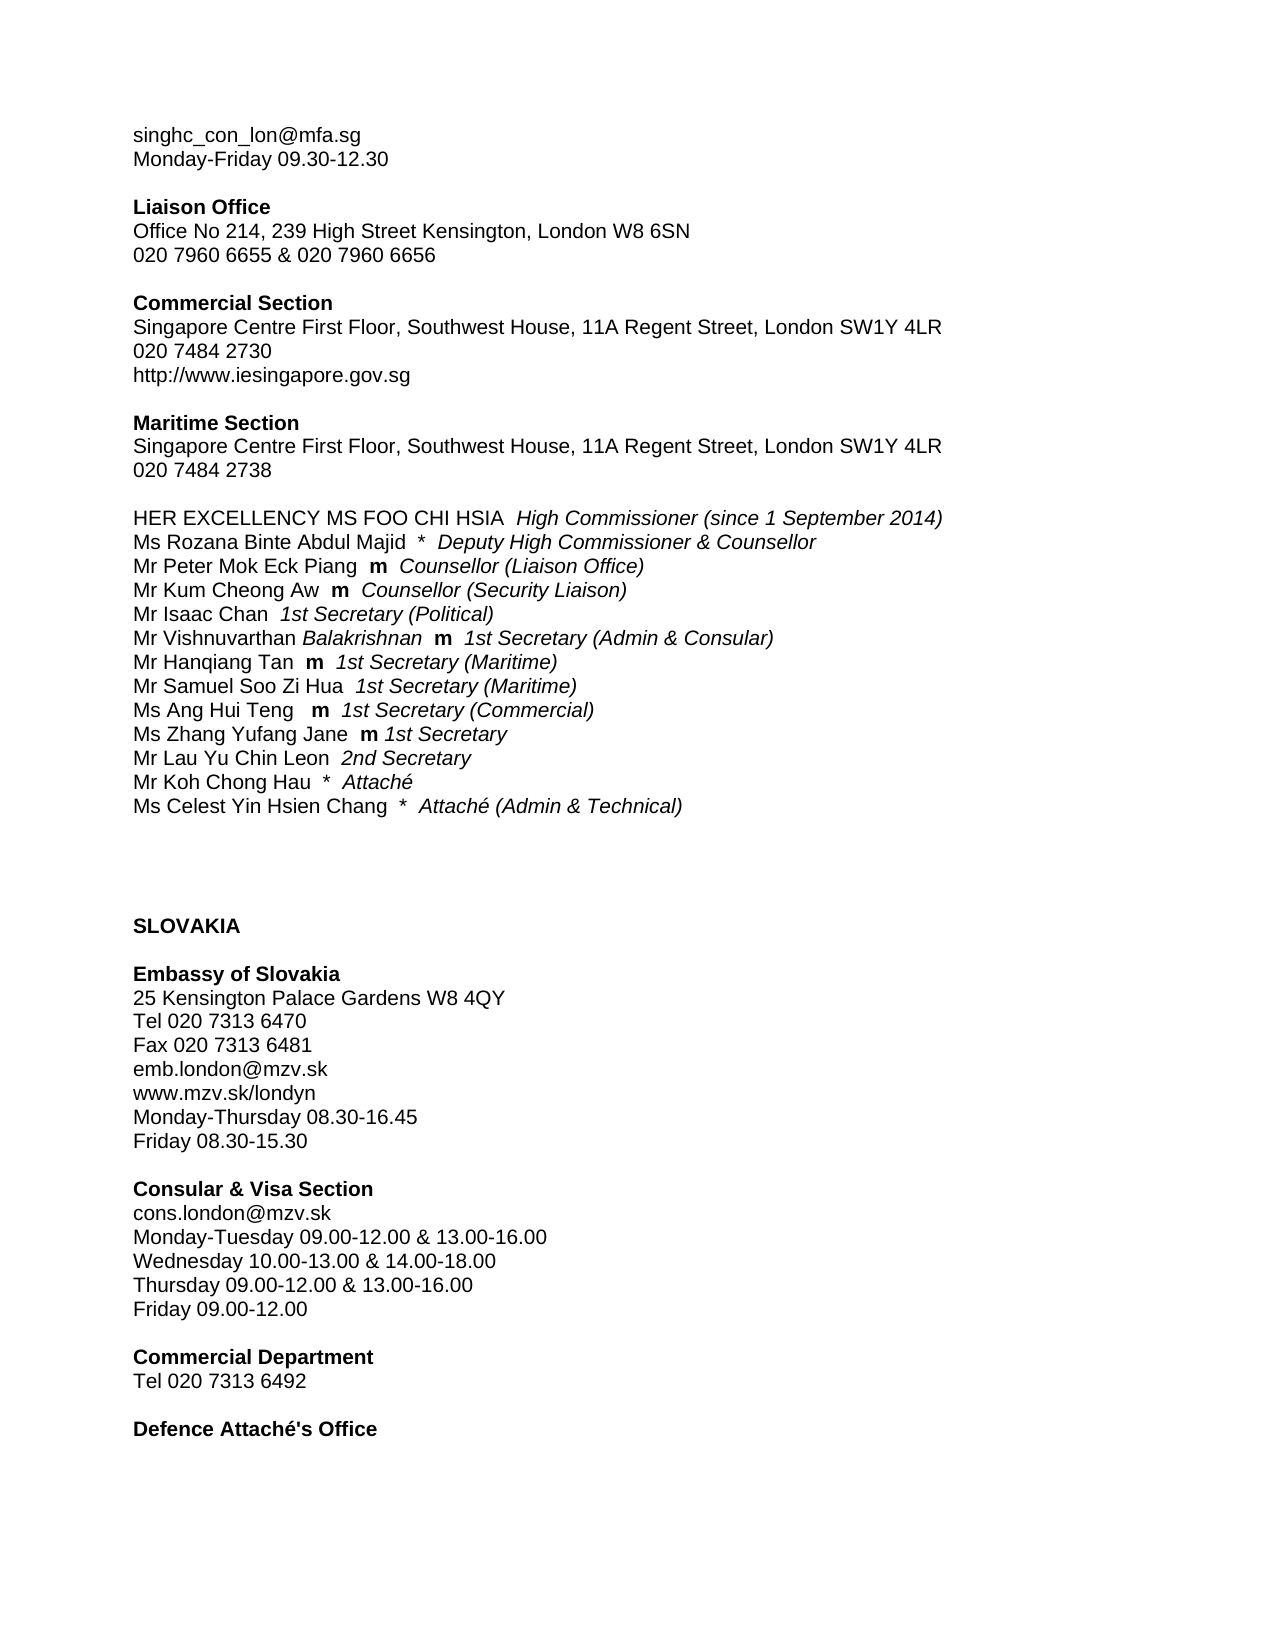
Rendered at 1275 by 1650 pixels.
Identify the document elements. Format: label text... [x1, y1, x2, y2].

text 020 7484 2738 [133, 458, 1181, 482]
text Singapore Centre First Floor, Southwest House, 11A Regent Street, London SW1Y 4LR [133, 434, 1181, 458]
text Singapore Centre First Floor, Southwest House, 11A Regent Street, London SW1Y 4LR [133, 314, 1181, 338]
text Office No 214, 239 High Street Kensington, London W8 6SN [133, 219, 1181, 243]
subtitle Maritime Section [133, 410, 1181, 434]
text Friday 08.30-15.30 [133, 1129, 1181, 1153]
subtitle Commercial Section [133, 291, 1181, 314]
text Ms Ang Hui Teng m 1st Secretary (Commercial) [133, 698, 1181, 722]
text Friday 09.00-12.00 [133, 1297, 1181, 1321]
text Mr Kum Cheong Aw m Counsellor (Security Liaison) [133, 578, 1181, 602]
text emb.london@mzv.sk [133, 1057, 1181, 1081]
text Ms Celest Yin Hsien Chang * Attaché (Admin & Technical) [133, 794, 1181, 818]
text singhc_con_lon@mfa.sg [133, 123, 1181, 147]
text Mr Isaac Chan 1st Secretary (Political) [133, 602, 1181, 626]
text Defence Attaché's Office [133, 1417, 1181, 1441]
text Monday-Friday 09.30-12.30 [133, 147, 1181, 171]
text cons.london@mzv.sk [133, 1201, 1181, 1225]
text Mr Peter Mok Eck Piang m Counsellor (Liaison Office) [133, 554, 1181, 578]
text 020 7484 2730 [133, 338, 1181, 362]
text 25 Kensington Palace Gardens W8 4QY [133, 985, 1181, 1009]
text Mr Samuel Soo Zi Hua 1st Secretary (Maritime) [133, 674, 1181, 698]
text Commercial Department [133, 1345, 1181, 1369]
text 020 7960 6655 & 020 7960 6656 [133, 243, 1181, 267]
text Monday-Tuesday 09.00-12.00 & 13.00-16.00 [133, 1225, 1181, 1249]
text Mr Hanqiang Tan m 1st Secretary (Maritime) [133, 650, 1181, 674]
text Ms Rozana Binte Abdul Majid * Deputy High Commissioner & Counsellor [133, 530, 1181, 554]
text SLOVAKIA [133, 913, 1181, 937]
text Tel 020 7313 6492 [133, 1369, 1181, 1393]
text Consular & Visa Section [133, 1177, 1181, 1201]
text Mr Koh Chong Hau * Attaché [133, 770, 1181, 794]
text Tel 020 7313 6470 [133, 1009, 1181, 1033]
text Wednesday 10.00-13.00 & 14.00-18.00 [133, 1249, 1181, 1273]
text www.mzv.sk/londyn [133, 1081, 1181, 1105]
text Mr Lau Yu Chin Leon 2nd Secretary [133, 746, 1181, 770]
text Fax 020 7313 6481 [133, 1033, 1181, 1057]
text HER EXCELLENCY MS FOO CHI HSIA High Commissioner (since 1 September 2014) [133, 506, 1181, 530]
text Monday-Thursday 08.30-16.45 [133, 1105, 1181, 1129]
text Ms Zhang Yufang Jane m 1st Secretary [133, 722, 1181, 746]
subtitle Liaison Office [133, 195, 1181, 219]
text Mr Vishnuvarthan Balakrishnan m 1st Secretary (Admin & Consular) [133, 626, 1181, 650]
text http://www.iesingapore.gov.sg [133, 362, 1181, 386]
text Embassy of Slovakia [133, 961, 1181, 985]
text Thursday 09.00-12.00 & 13.00-16.00 [133, 1273, 1181, 1297]
